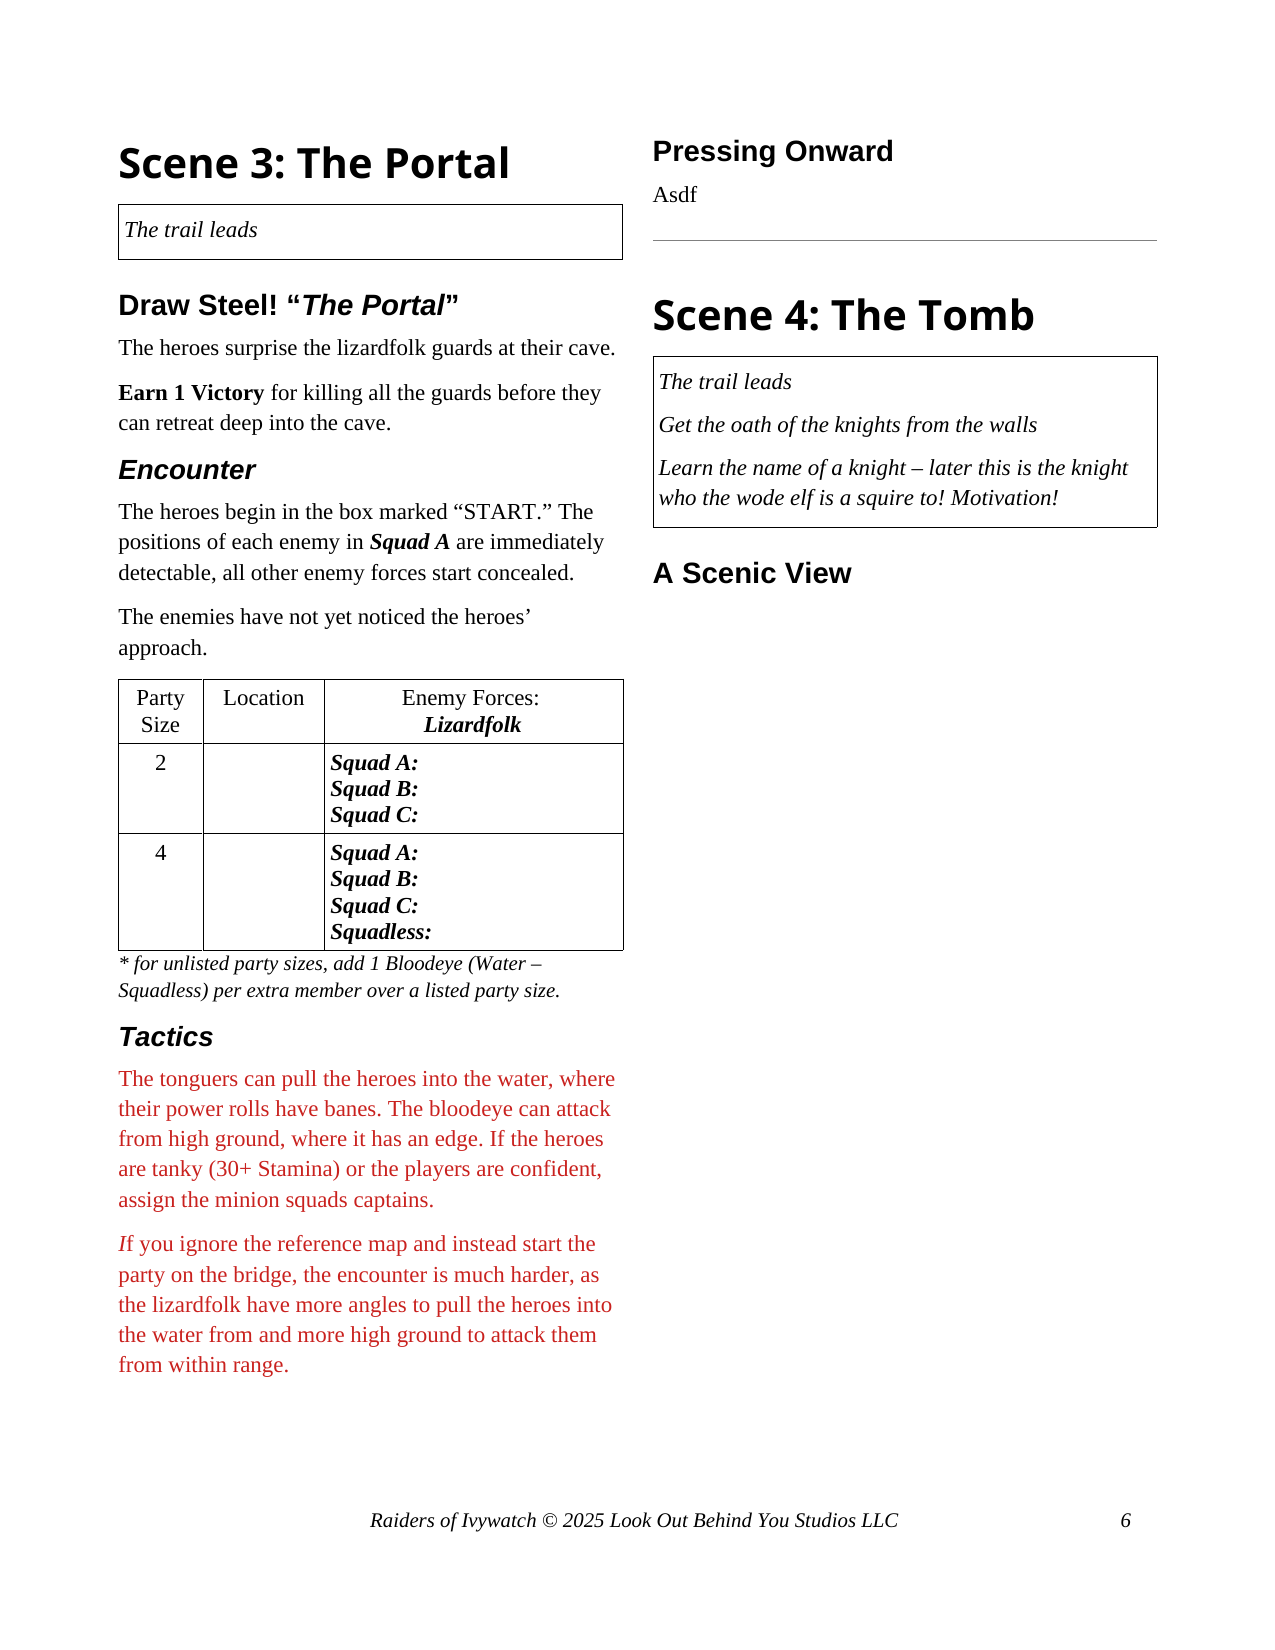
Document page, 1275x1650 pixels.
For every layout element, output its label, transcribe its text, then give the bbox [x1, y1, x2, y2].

table_header The trail leads [119, 205, 622, 259]
text The heroes surprise the lizardfolk guards at their cave. [118, 334, 622, 360]
table_header Location [204, 680, 324, 743]
table_header Party Size [119, 680, 202, 743]
text Earn 1 Victory for killing all the guards before they can retreat deep into the cave. [118, 379, 622, 435]
subtitle Pressing Onward [652, 134, 1157, 168]
table_cell 4 [119, 834, 202, 950]
table_header Enemy Forces: Lizardfolk [325, 680, 623, 743]
table_cell Squad A: Squad B: Squad C: Squadless: [325, 834, 623, 950]
subtitle Scene 3: The Portal [118, 134, 622, 191]
subtitle Scene 4: The Tomb [652, 286, 1157, 343]
text The heroes begin in the box marked “START.” The positions of each enemy in Squad A are immediately detectable, all other enemy forces start concealed. [118, 498, 622, 585]
table_cell [204, 834, 324, 950]
text The tonguers can pull the heroes into the water, where their power rolls have banes. The bloodeye can attack from high ground, where it has an edge. If the heroes are tanky (30+ Stamina) or the players are confident, assign the minion squads captains. [118, 1065, 622, 1212]
table_cell Squad A: Squad B: Squad C: [325, 744, 623, 833]
text * for unlisted party sizes, add 1 Bloodeye (Water – Squadless) per extra member over a listed party size. [118, 951, 622, 1002]
table_cell [204, 744, 324, 833]
subtitle Encounter [118, 454, 622, 486]
text The enemies have not yet noticed the heroes’ approach. [118, 603, 622, 660]
subtitle Draw Steel! “The Portal” [118, 287, 622, 321]
text If you ignore the reference map and instead start the party on the bridge, the encounter is much harder, as the lizardfolk have more angles to pull the heroes into the water from and more high ground to attack them from within range. [118, 1230, 622, 1378]
table_cell 2 [119, 744, 202, 833]
table_header The trail leads Get the oath of the knights from the walls Learn the name of a knight – later this is the knight who the wode elf is a squire to! Motivation! [654, 357, 1157, 527]
text Asdf [652, 181, 1157, 207]
subtitle Tactics [118, 1020, 622, 1052]
subtitle A Scenic View [652, 556, 1157, 589]
